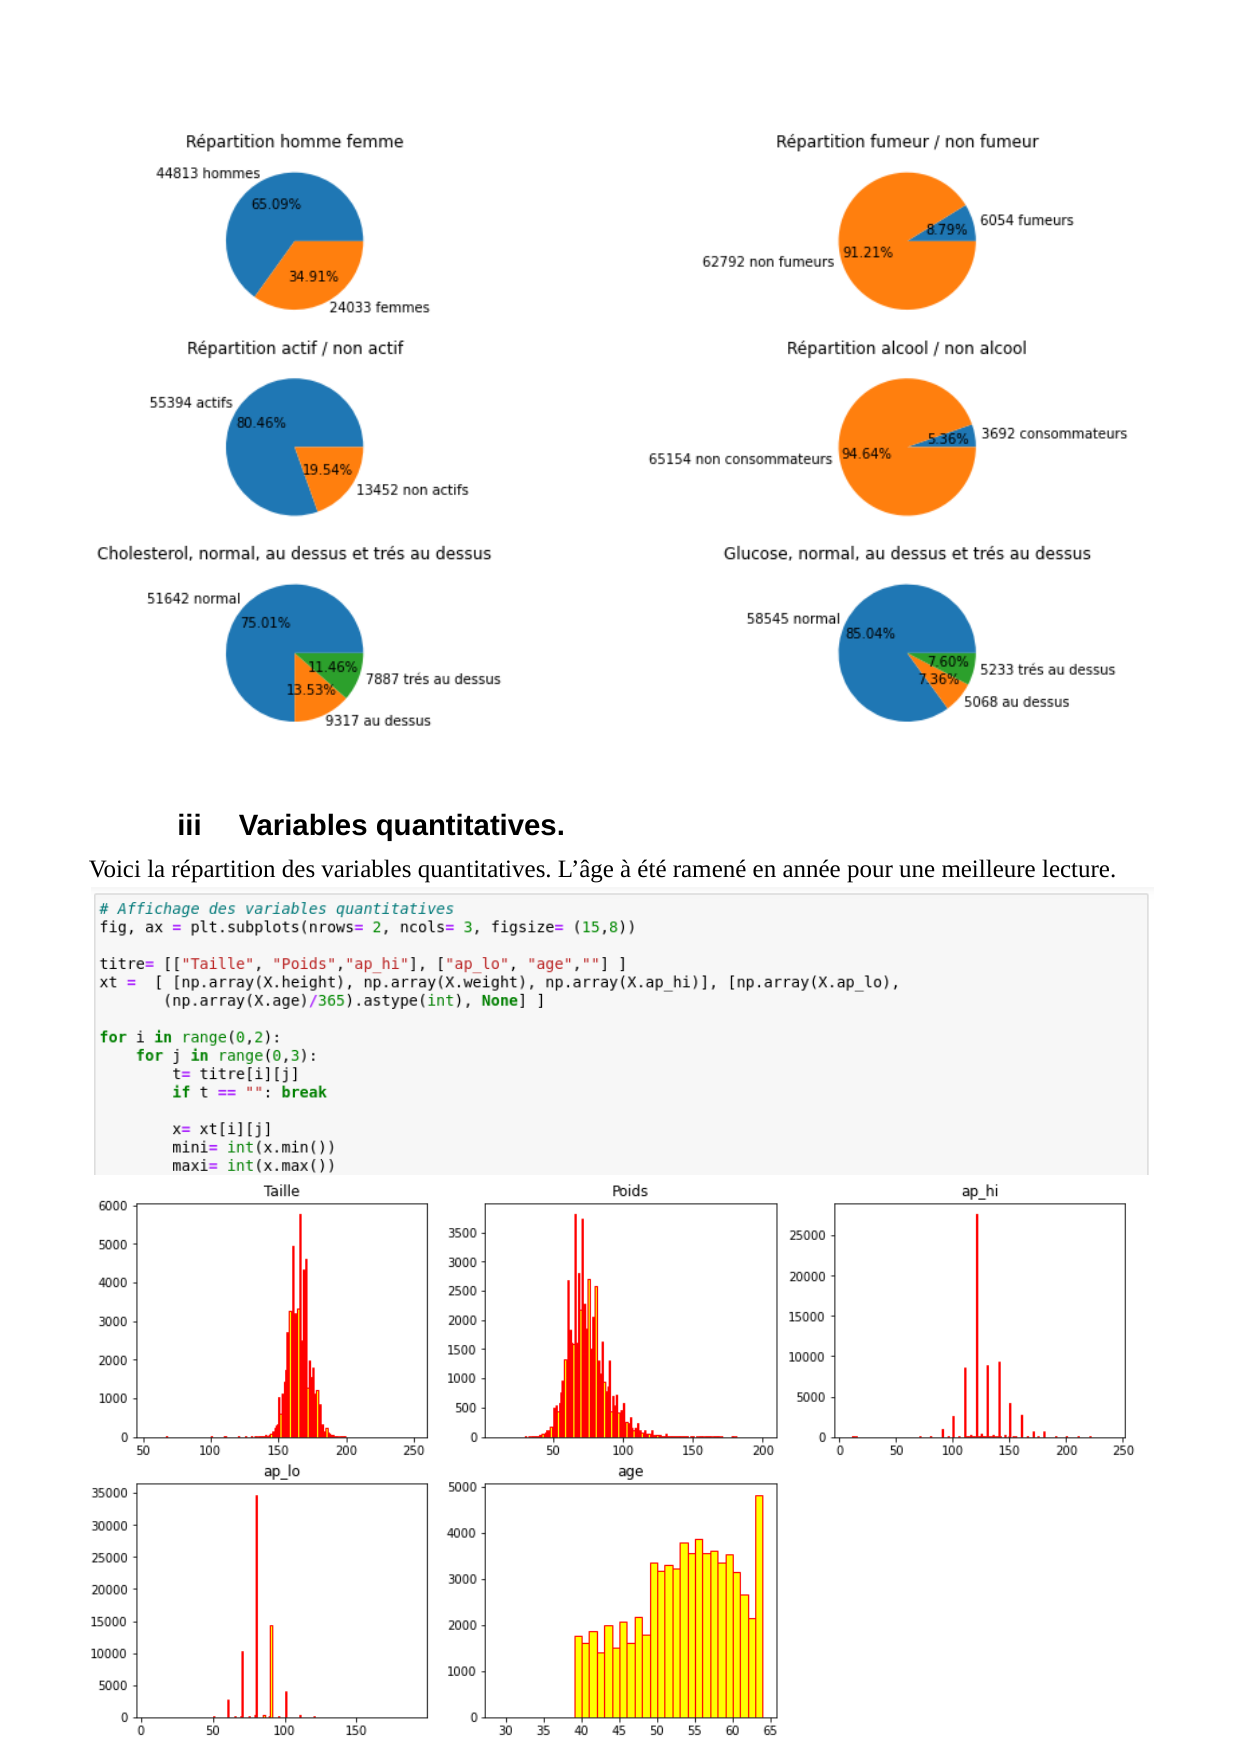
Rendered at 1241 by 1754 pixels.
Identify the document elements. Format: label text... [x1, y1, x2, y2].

picture [88, 887, 1154, 1754]
picture [88, 118, 1152, 750]
subtitle Variables quantitatives. [88, 807, 1152, 841]
text Voici la répartition des variables quantitatives. L’âge à été ramené en année pour une meilleure lecture. [88, 854, 1152, 882]
